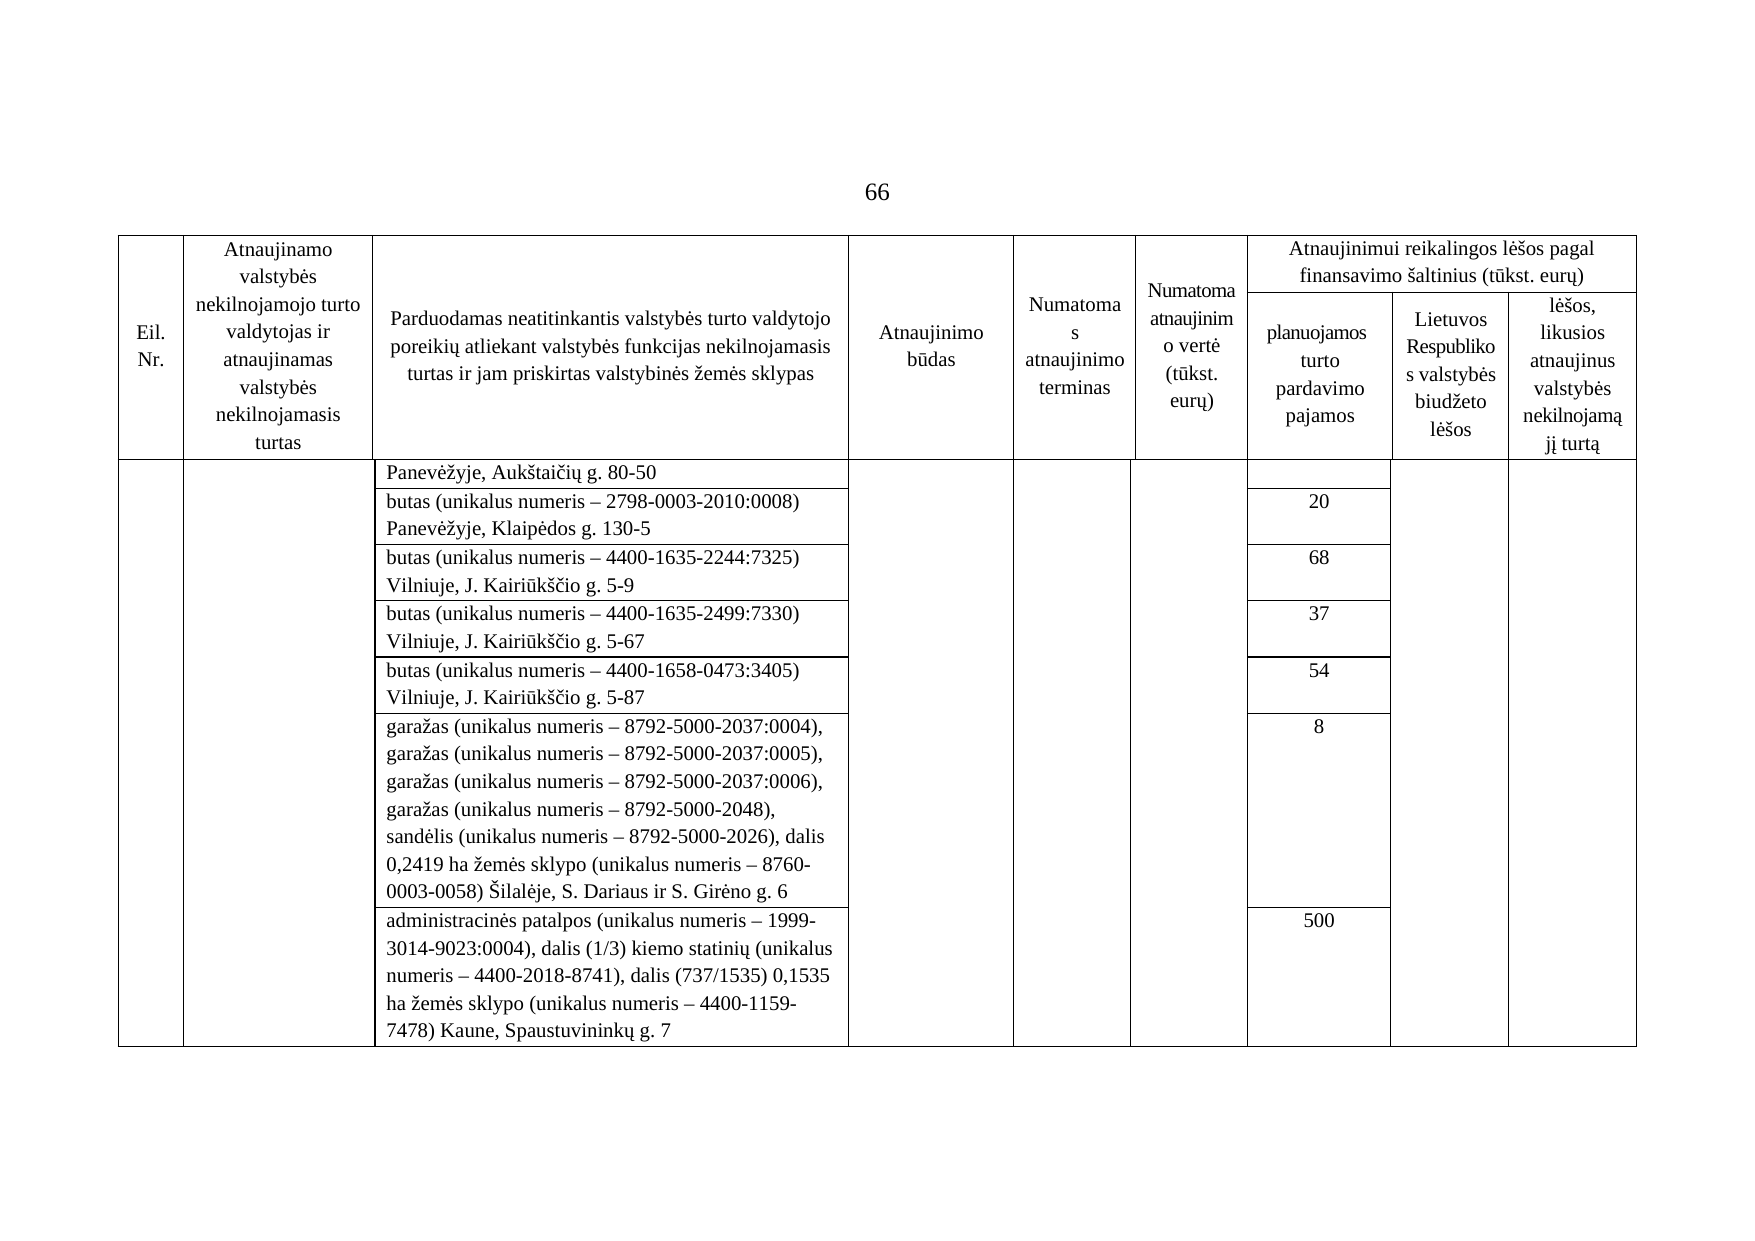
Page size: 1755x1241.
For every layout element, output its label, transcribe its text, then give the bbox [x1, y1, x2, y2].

table_cell 20 [1248, 489, 1390, 544]
table_cell 500 [1248, 908, 1390, 1046]
table_cell [119, 460, 183, 1046]
table_cell butas (unikalus numeris – 4400-1635-2499:7330) Vilniuje, J. Kairiūkščio g. 5-67 [376, 601, 848, 656]
table_cell 37 [1248, 601, 1390, 656]
table_cell planuojamos turto pardavimo pajamos [1248, 293, 1392, 459]
table_header Parduodamas neatitinkantis valstybės turto valdytojo poreikių atliekant valstybės funkcijas nekilnojamasis turtas ir jam priskirtas valstybinės žemės sklypas [373, 236, 848, 459]
table_cell 8 [1248, 714, 1390, 907]
table_header Eil. Nr. [119, 236, 183, 459]
table_cell Panevėžyje, Aukštaičių g. 80-50 [376, 460, 848, 488]
table_cell administracinės patalpos (unikalus numeris – 1999-3014-9023:0004), dalis (1/3) kiemo statinių (unikalus numeris – 4400-2018-8741), dalis (737/1535) 0,1535 ha žemės sklypo (unikalus numeris – 4400-1159-7478) Kaune, Spaustuvininkų g. 7 [376, 908, 848, 1046]
table_header Atnaujinimui reikalingos lėšos pagal finansavimo šaltinius (tūkst. eurų) [1248, 236, 1636, 292]
table_cell [1391, 460, 1508, 1046]
table_cell butas (unikalus numeris – 4400-1635-2244:7325) Vilniuje, J. Kairiūkščio g. 5-9 [376, 545, 848, 600]
table_header Numatomas atnaujinimo terminas [1014, 236, 1135, 459]
table_cell [1509, 460, 1636, 1046]
table_cell butas (unikalus numeris – 2798-0003-2010:0008) Panevėžyje, Klaipėdos g. 130-5 [376, 489, 848, 544]
table_header Atnaujinimo būdas [849, 236, 1013, 459]
table_cell lėšos, likusios atnaujinus valstybės nekilnojamąjį turtą [1509, 293, 1636, 459]
table_cell butas (unikalus numeris – 4400-1658-0473:3405) Vilniuje, J. Kairiūkščio g. 5-87 [376, 658, 848, 713]
table_cell [849, 460, 1013, 1046]
table_cell Lietuvos Respublikos valstybės biudžeto lėšos [1393, 293, 1508, 459]
table_cell [1014, 460, 1130, 1046]
table_cell 54 [1248, 658, 1390, 713]
table_cell 68 [1248, 545, 1390, 600]
table_header Numatoma atnaujinimo vertė (tūkst. eurų) [1136, 236, 1247, 459]
table_cell [184, 460, 374, 1046]
table_header Atnaujinamo valstybės nekilnojamojo turto valdytojas ir atnaujinamas valstybės nekilnojamasis turtas [184, 236, 372, 459]
table_cell [1248, 460, 1390, 488]
table_cell [1131, 460, 1247, 1046]
table_cell garažas (unikalus numeris – 8792-5000-2037:0004), garažas (unikalus numeris – 8792-5000-2037:0005), garažas (unikalus numeris – 8792-5000-2037:0006), garažas (unikalus numeris – 8792-5000-2048), sandėlis (unikalus numeris – 8792-5000-2026), dalis 0,2419 ha žemės sklypo (unikalus numeris – 8760-0003-0058) Šilalėje, S. Dariaus ir S. Girėno g. 6 [376, 714, 848, 907]
